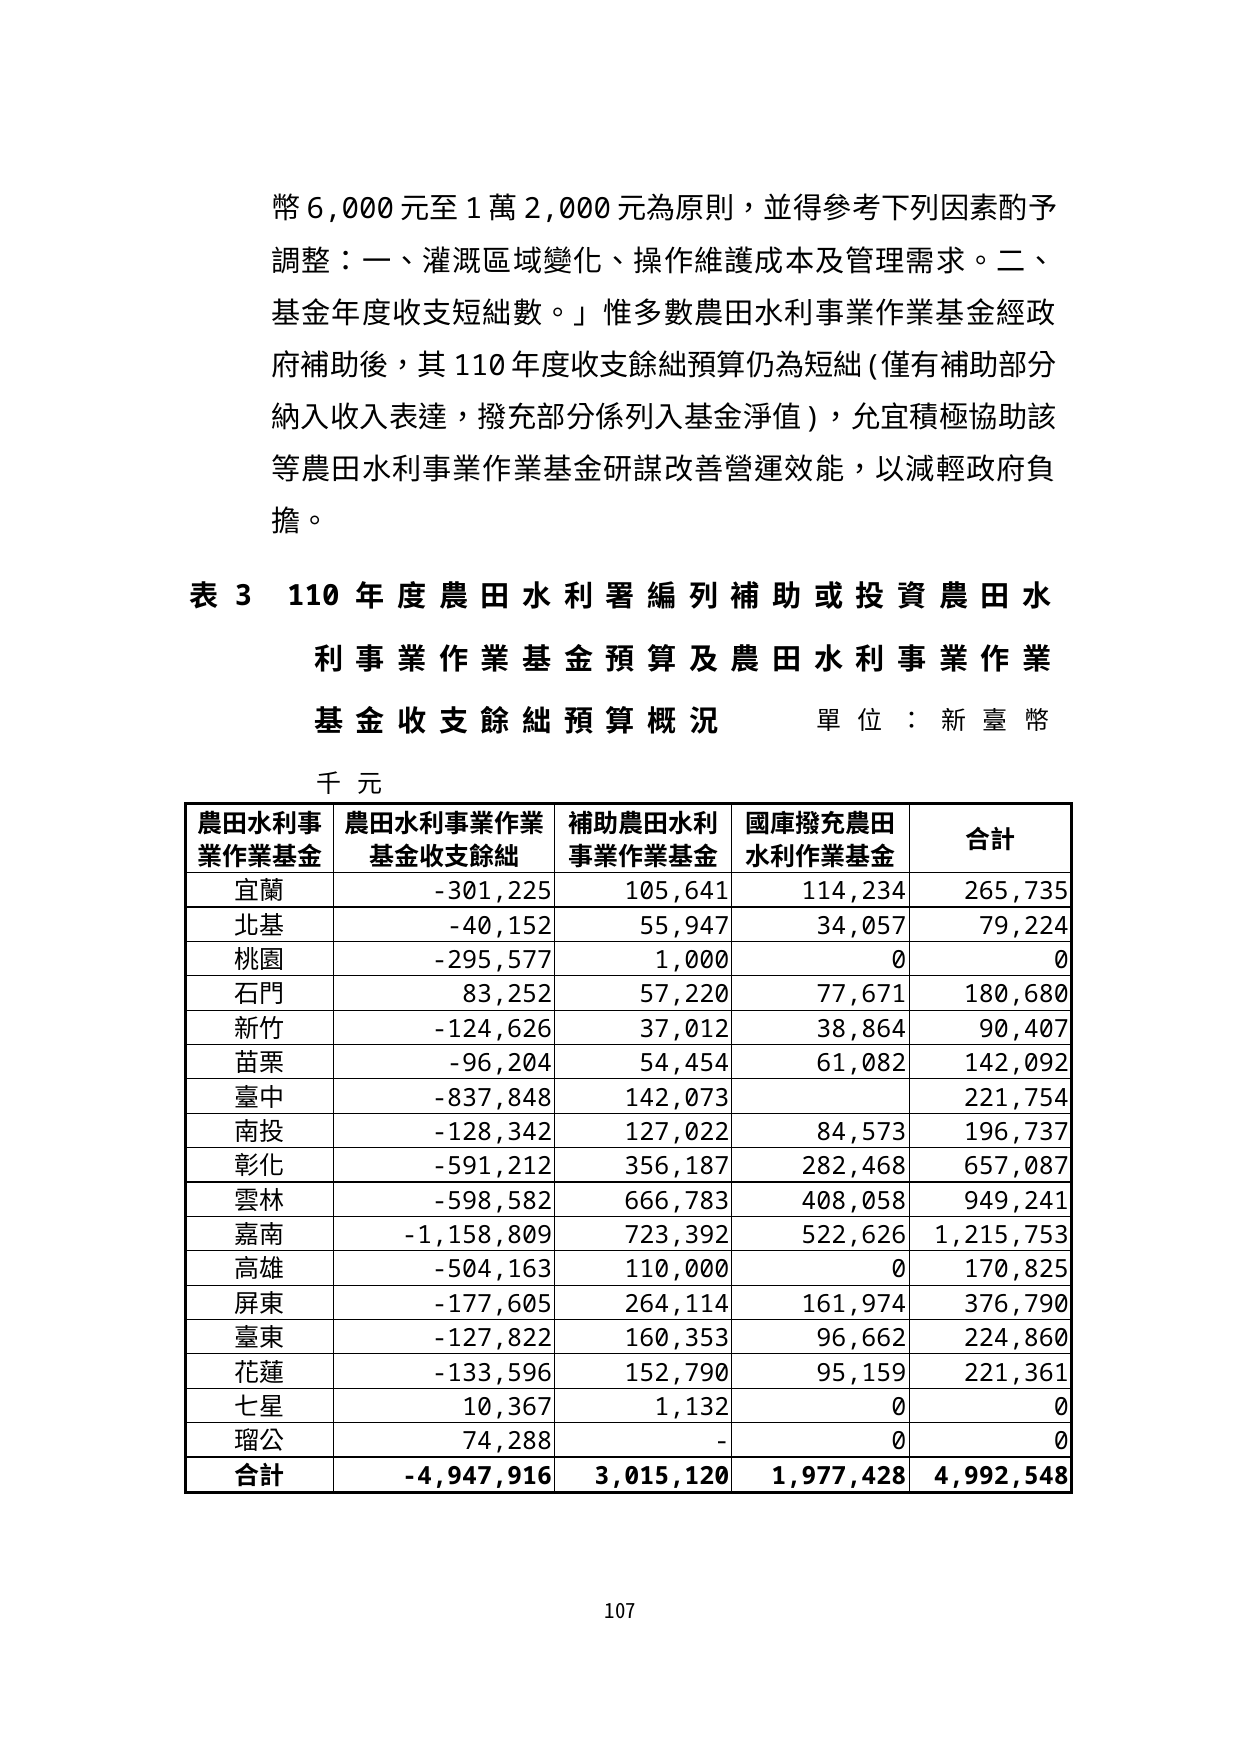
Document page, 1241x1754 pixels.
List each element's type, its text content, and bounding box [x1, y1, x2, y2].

table_cell 3,015,120 [555, 1458, 731, 1491]
table_cell 合計 [187, 1458, 333, 1491]
table_cell 90,407 [910, 1011, 1070, 1044]
table_cell 桃園 [187, 942, 333, 975]
table_cell 10,367 [334, 1389, 554, 1422]
table_cell 花蓮 [187, 1354, 333, 1388]
table_header 農田水利事業作業基金收支餘絀 [334, 805, 554, 872]
table_cell 0 [910, 1389, 1070, 1422]
table_cell 雲林 [187, 1183, 333, 1216]
table_cell 苗栗 [187, 1045, 333, 1078]
table_cell 55,947 [555, 908, 731, 941]
table_cell -96,204 [334, 1045, 554, 1078]
table_cell 北基 [187, 908, 333, 941]
table_cell 221,361 [910, 1354, 1070, 1388]
table_cell 84,573 [732, 1114, 909, 1147]
table_cell 666,783 [555, 1183, 731, 1216]
table_cell -127,822 [334, 1320, 554, 1353]
table_cell 408,058 [732, 1183, 909, 1216]
table_header 農田水利事業作業基金 [187, 805, 333, 872]
table_header 國庫撥充農田水利作業基金 [732, 805, 909, 872]
table_cell 142,092 [910, 1045, 1070, 1078]
table_cell 127,022 [555, 1114, 731, 1147]
table_cell 57,220 [555, 976, 731, 1009]
table_cell -301,225 [334, 873, 554, 906]
table_cell -124,626 [334, 1011, 554, 1044]
table_cell 0 [732, 942, 909, 975]
table_cell 61,082 [732, 1045, 909, 1078]
table_header 補助農田水利事業作業基金 [555, 805, 731, 872]
table_cell 221,754 [910, 1079, 1070, 1113]
table_cell 95,159 [732, 1354, 909, 1388]
table_cell -128,342 [334, 1114, 554, 1147]
table_cell 37,012 [555, 1011, 731, 1044]
table_cell -295,577 [334, 942, 554, 975]
table_cell 1,215,753 [910, 1217, 1070, 1250]
table_cell 114,234 [732, 873, 909, 906]
table_cell 522,626 [732, 1217, 909, 1250]
table_cell -177,605 [334, 1286, 554, 1319]
table_cell [732, 1079, 909, 1113]
table_cell 瑠公 [187, 1423, 333, 1456]
table_cell 152,790 [555, 1354, 731, 1388]
table_cell 96,662 [732, 1320, 909, 1353]
table_cell 160,353 [555, 1320, 731, 1353]
table_cell 南投 [187, 1114, 333, 1147]
text 表3 110年度農田水利署編列補助或投資農田水利事業作業基金預算及農田水利事業作業基金收支餘絀預算概況 單位：新臺幣千元 [183, 552, 1058, 802]
table_cell 83,252 [334, 976, 554, 1009]
table_cell 657,087 [910, 1148, 1070, 1181]
table_cell 臺中 [187, 1079, 333, 1113]
table_cell 1,000 [555, 942, 731, 975]
table_cell -4,947,916 [334, 1458, 554, 1491]
table_cell 1,977,428 [732, 1458, 909, 1491]
table_cell 0 [910, 1423, 1070, 1456]
table_cell 54,454 [555, 1045, 731, 1078]
table_cell 74,288 [334, 1423, 554, 1456]
table_cell 屏東 [187, 1286, 333, 1319]
table_cell -133,596 [334, 1354, 554, 1388]
table_cell 224,860 [910, 1320, 1070, 1353]
table_cell 264,114 [555, 1286, 731, 1319]
table_cell 1,132 [555, 1389, 731, 1422]
table_cell 0 [732, 1423, 909, 1456]
table_cell 723,392 [555, 1217, 731, 1250]
table_cell 彰化 [187, 1148, 333, 1181]
table_cell 170,825 [910, 1251, 1070, 1284]
table_cell -1,158,809 [334, 1217, 554, 1250]
table_cell -40,152 [334, 908, 554, 941]
table_cell 110,000 [555, 1251, 731, 1284]
table_cell 282,468 [732, 1148, 909, 1181]
table_cell 79,224 [910, 908, 1070, 941]
table_cell 105,641 [555, 873, 731, 906]
table_cell 高雄 [187, 1251, 333, 1284]
table_cell 七星 [187, 1389, 333, 1422]
table_cell -504,163 [334, 1251, 554, 1284]
table_cell 0 [910, 942, 1070, 975]
table_cell 宜蘭 [187, 873, 333, 906]
table_cell 142,073 [555, 1079, 731, 1113]
table_cell 石門 [187, 976, 333, 1009]
text 幣6,000元至1萬2,000元為原則，並得參考下列因素酌予調整：一、灌溉區域變化、操作維護成本及管理需求。二、基金年度收支短絀數。」惟多數農田水利事業作業基金經政府補助後，其110年度收支餘絀預算仍為短絀(僅有補助部分納入收入表達，撥充部分係列入基金淨值)，允宜積極協助該等農田水利事業作業基金研謀改善營運效能，以減輕政府負擔。 [271, 177, 1058, 542]
table_cell 0 [732, 1389, 909, 1422]
table_cell 180,680 [910, 976, 1070, 1009]
table_cell 949,241 [910, 1183, 1070, 1216]
table_cell 376,790 [910, 1286, 1070, 1319]
table_cell 77,671 [732, 976, 909, 1009]
table_cell 356,187 [555, 1148, 731, 1181]
table_cell 196,737 [910, 1114, 1070, 1147]
table_cell 嘉南 [187, 1217, 333, 1250]
table_cell 265,735 [910, 873, 1070, 906]
table_cell 0 [732, 1251, 909, 1284]
table_cell 新竹 [187, 1011, 333, 1044]
table_cell -591,212 [334, 1148, 554, 1181]
table_cell - [555, 1423, 731, 1456]
table_cell 38,864 [732, 1011, 909, 1044]
table_header 合計 [910, 805, 1070, 872]
table_cell -837,848 [334, 1079, 554, 1113]
table_cell 4,992,548 [910, 1458, 1070, 1491]
table_cell -598,582 [334, 1183, 554, 1216]
table_cell 臺東 [187, 1320, 333, 1353]
table_cell 161,974 [732, 1286, 909, 1319]
table_cell 34,057 [732, 908, 909, 941]
